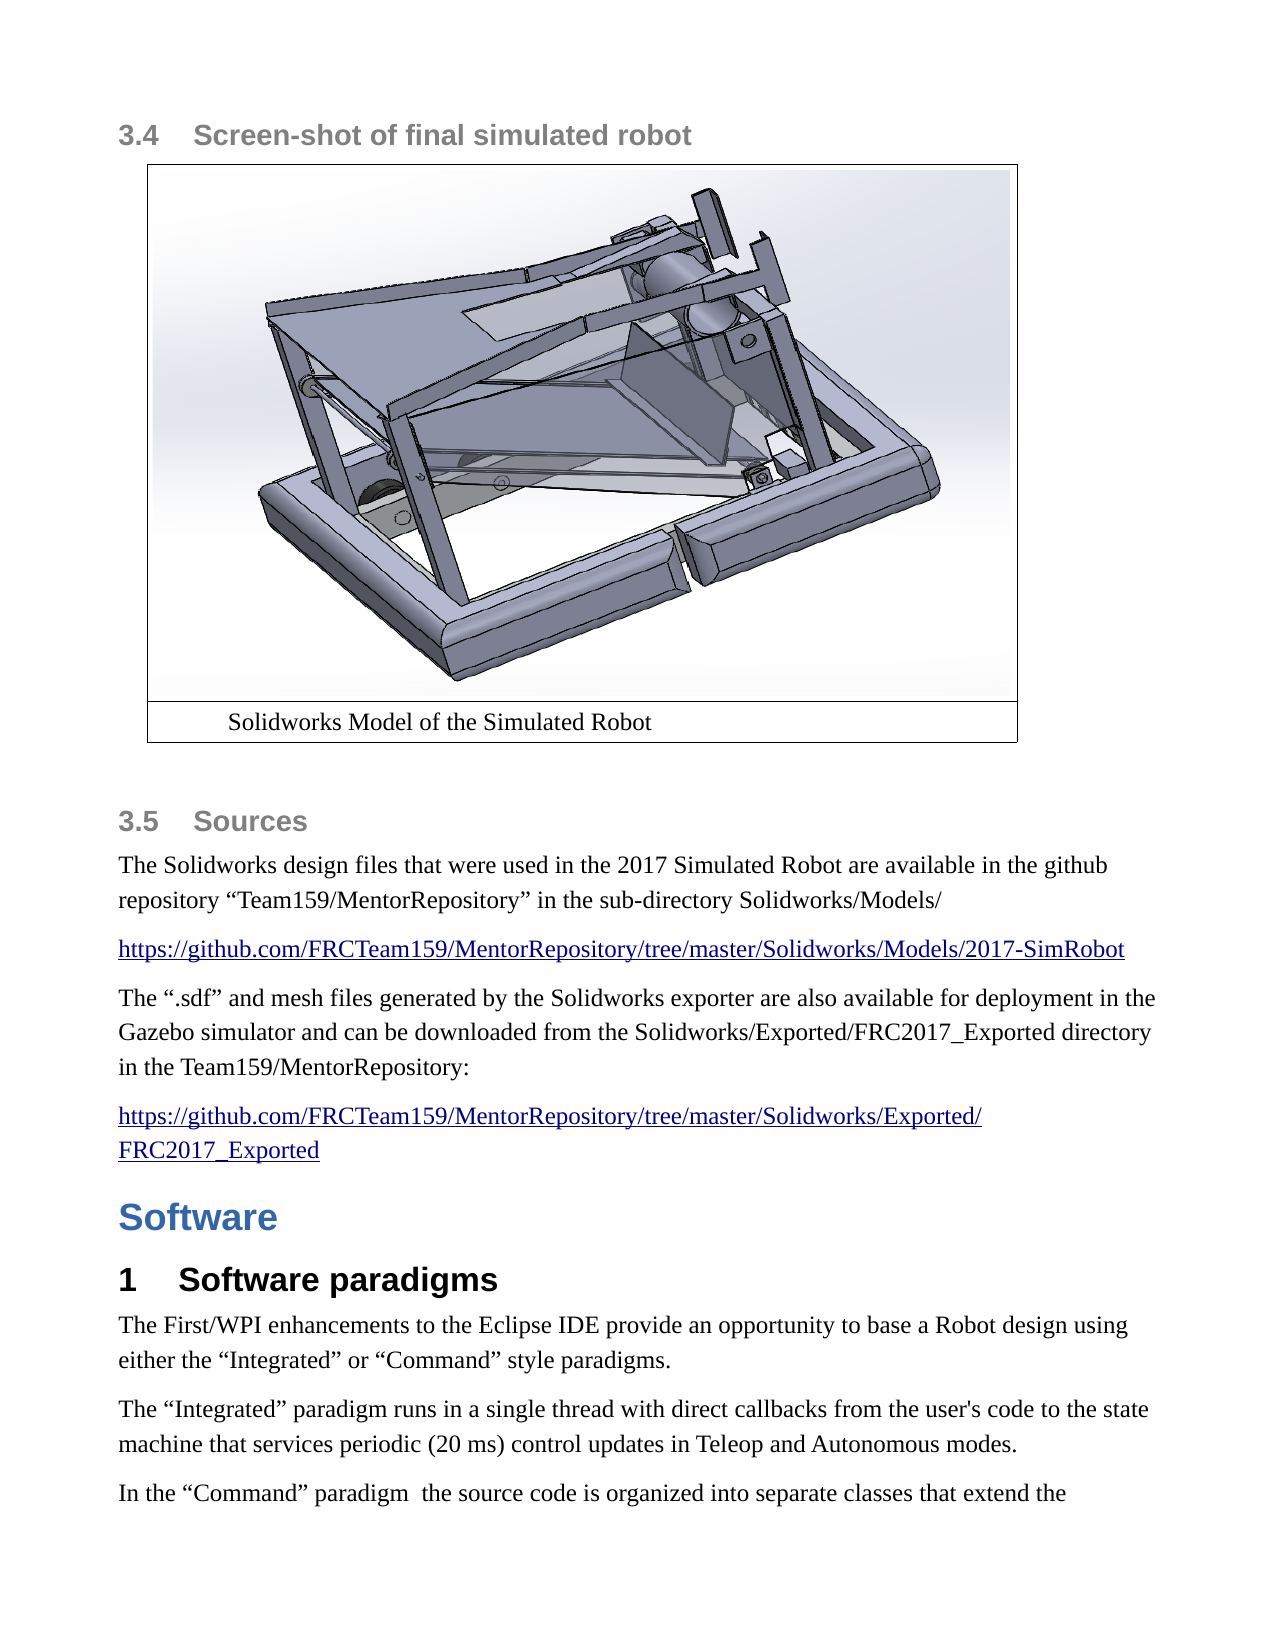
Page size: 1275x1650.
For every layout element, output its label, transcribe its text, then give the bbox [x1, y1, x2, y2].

subtitle Software paradigms [118, 1259, 1157, 1298]
text The “.sdf” and mesh files generated by the Solidworks exporter are also available for deployment in the Gazebo simulator and can be downloaded from the Solidworks/Exported/FRC2017_Exported directory in the Team159/MentorRepository: [118, 983, 1157, 1081]
picture [152, 170, 1011, 696]
subtitle Screen-shot of final simulated robot [118, 118, 1157, 152]
subtitle Software [118, 1195, 1157, 1239]
text https://github.com/FRCTeam159/MentorRepository/tree/master/Solidworks/Exported/FRC2017_Exported [118, 1101, 1157, 1164]
text The Solidworks design files that were used in the 2017 Simulated Robot are available in the github repository “Team159/MentorRepository” in the sub-directory Solidworks/Models/ [118, 850, 1157, 914]
subtitle Sources [118, 804, 1157, 838]
text The First/WPI enhancements to the Eclipse IDE provide an opportunity to base a Robot design using either the “Integrated” or “Command” style paradigms. [118, 1311, 1157, 1374]
table_header [148, 165, 1017, 701]
text In the “Command” paradigm the source code is organized into separate classes that extend the [118, 1478, 1157, 1506]
text The “Integrated” paradigm runs in a single thread with direct callbacks from the user's code to the state machine that services periodic (20 ms) control updates in Teleop and Autonomous modes. [118, 1394, 1157, 1457]
text https://github.com/FRCTeam159/MentorRepository/tree/master/Solidworks/Models/2017-SimRobot [118, 934, 1157, 963]
table_cell Solidworks Model of the Simulated Robot [148, 702, 1017, 742]
